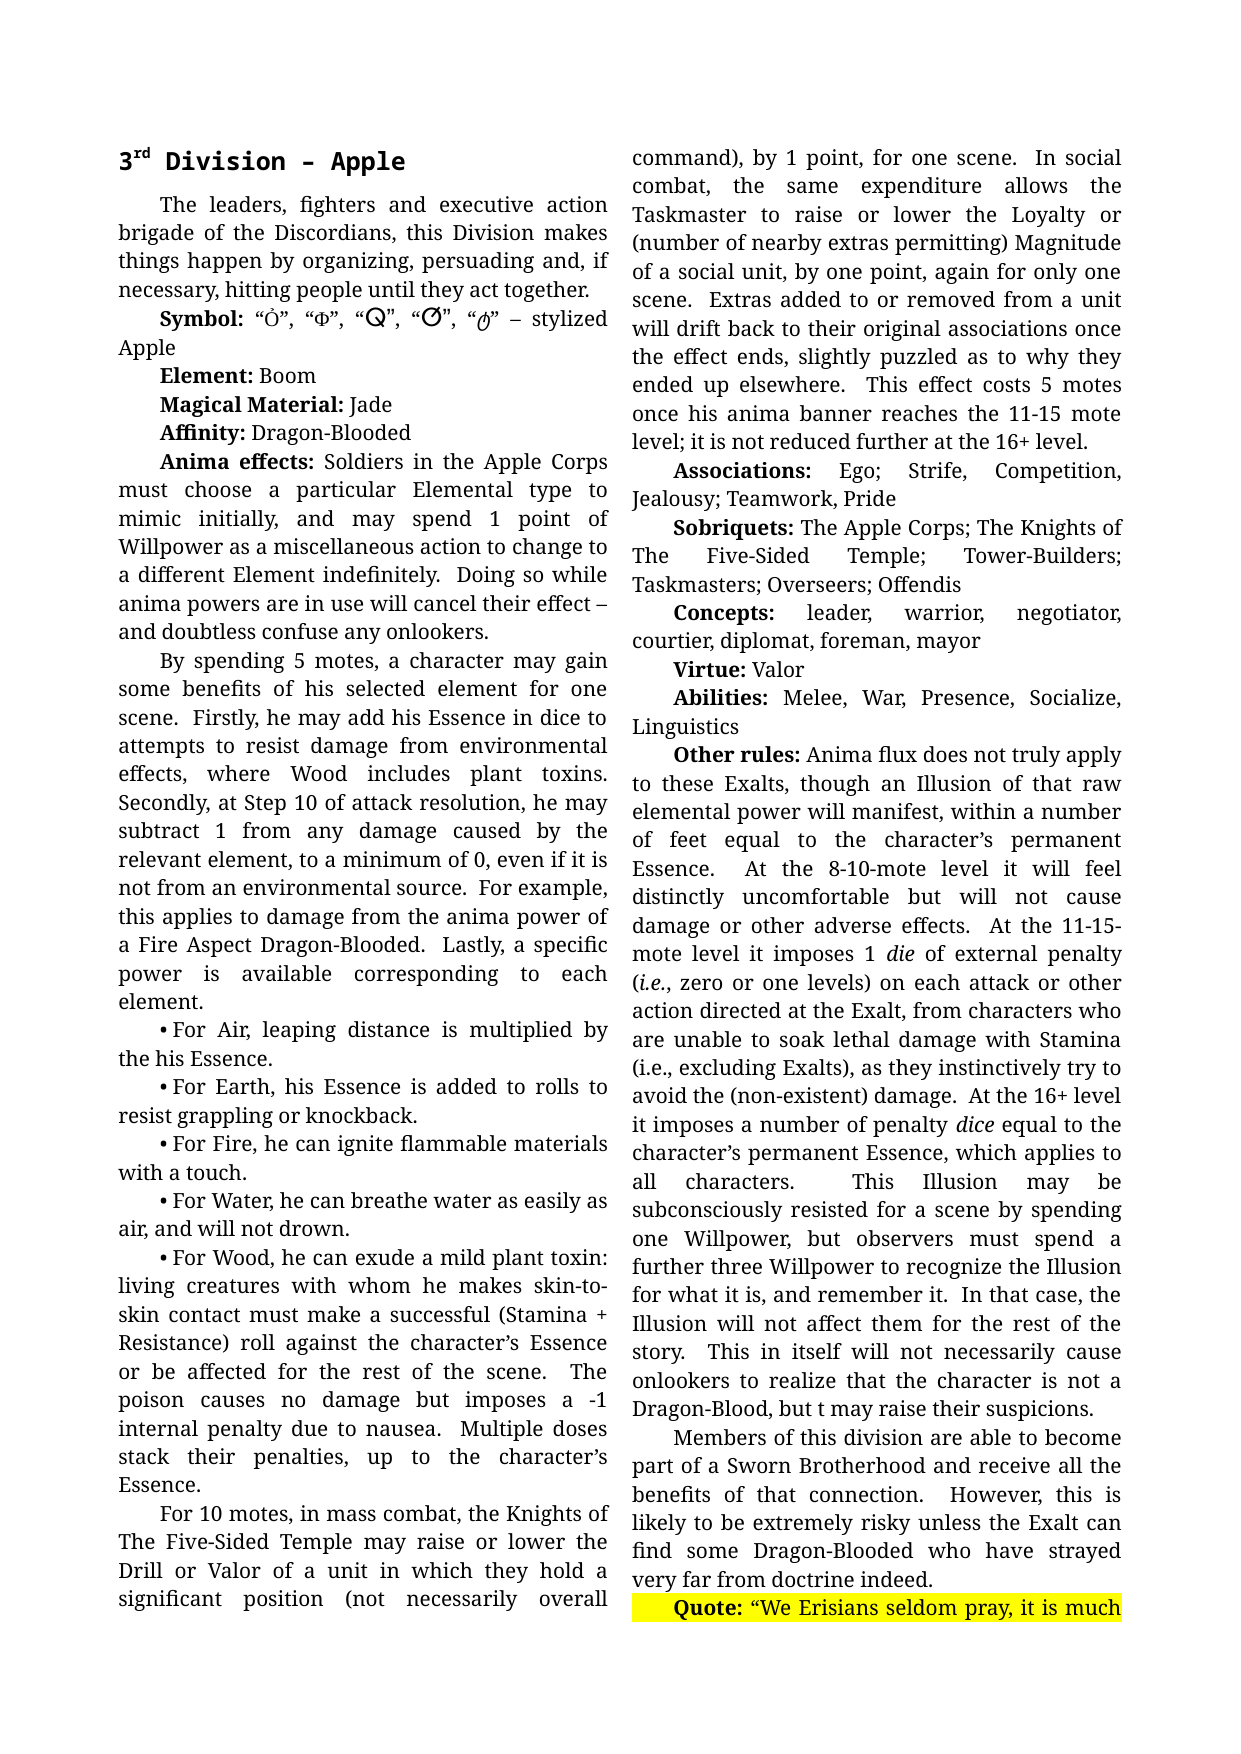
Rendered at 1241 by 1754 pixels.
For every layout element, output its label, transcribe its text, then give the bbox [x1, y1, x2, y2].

list For Water, he can breathe water as easily as air, and will not drown. [118, 1186, 608, 1243]
text Associations: Ego; Strife, Competition, Jealousy; Teamwork, Pride [632, 456, 1122, 513]
text Members of this division are able to become part of a Sworn Brotherhood and receive all the benefits of that connection. However, this is likely to be extremely risky unless the Exalt can find some Dragon-Blooded who have strayed very far from doctrine indeed. [632, 1423, 1122, 1593]
text Affinity: Dragon-Blooded [118, 418, 608, 447]
text Sobriquets: The Apple Corps; The Knights of The Five-Sided Temple; Tower-Builders; Taskmasters; Overseers; Offendis [632, 513, 1122, 598]
text Virtue: Valor [632, 655, 1122, 683]
text Element: Boom [118, 361, 608, 390]
text Other rules: Anima flux does not truly apply to these Exalts, though an Illusion of that raw elemental power will manifest, within a number of feet equal to the character’s permanent Essence. At the 8-10-mote level it will feel distinctly uncomfortable but will not cause damage or other adverse effects. At the 11-15-mote level it imposes 1 die of external penalty (i.e., zero or one levels) on each attack or other action directed at the Exalt, from characters who are unable to soak lethal damage with Stamina (i.e., excluding Exalts), as they instinctively try to avoid the (non-existent) damage. At the 16+ level it imposes a number of penalty dice equal to the character’s permanent Essence, which applies to all characters. This Illusion may be subconsciously resisted for a scene by spending one Willpower, but observers must spend a further three Willpower to recognize the Illusion for what it is, and remember it. In that case, the Illusion will not affect them for the rest of the story. This in itself will not necessarily cause onlookers to realize that the character is not a Dragon-Blood, but t may raise their suspicions. [632, 740, 1122, 1423]
text command), by 1 point, for one scene. In social combat, the same expenditure allows the Taskmaster to raise or lower the Loyalty or (number of nearby extras permitting) Magnitude of a social unit, by one point, again for only one scene. Extras added to or removed from a unit will drift back to their original associations once the effect ends, slightly puzzled as to why they ended up elsewhere. This effect costs 5 motes once his anima banner reaches the 11-15 mote level; it is not reduced further at the 16+ level. [632, 143, 1122, 456]
text The leaders, fighters and executive action brigade of the Discordians, this Division makes things happen by organizing, persuading and, if necessary, hitting people until they act together. [118, 190, 608, 303]
list For Earth, his Essence is added to rolls to resist grappling or knockback. [118, 1072, 608, 1129]
text Anima effects: Soldiers in the Apple Corps must choose a particular Elemental type to mimic initially, and may spend 1 point of Willpower as a miscellaneous action to change to a different Element indefinitely. Doing so while anima powers are in use will cancel their effect – and doubtless confuse any onlookers. [118, 447, 608, 646]
text Quote: “We Erisians seldom pray, it is much [632, 1593, 1122, 1622]
text Abilities: Melee, War, Presence, Socialize, Linguistics [632, 683, 1122, 740]
list For Fire, he can ignite flammable materials with a touch. [118, 1129, 608, 1186]
list For Wood, he can exude a mild plant toxin: living creatures with whom he makes skin-to-skin contact must make a successful (Stamina + Resistance) roll against the character’s Essence or be affected for the rest of the scene. The poison causes no damage but imposes a -1 internal penalty due to nausea. Multiple doses stack their penalties, up to the character’s Essence. [118, 1243, 608, 1499]
text By spending 5 motes, a character may gain some benefits of his selected element for one scene. Firstly, he may add his Essence in dice to attempts to resist damage from environmental effects, where Wood includes plant toxins. Secondly, at Step 10 of attack resolution, he may subtract 1 from any damage caused by the relevant element, to a minimum of 0, even if it is not from an environmental source. For example, this applies to damage from the anima power of a Fire Aspect Dragon-Blooded. Lastly, a specific power is available corresponding to each element. [118, 646, 608, 1016]
text For 10 motes, in mass combat, the Knights of The Five-Sided Temple may raise or lower the Drill or Valor of a unit in which they hold a significant position (not necessarily overall [118, 1499, 608, 1613]
text Concepts: leader, warrior, negotiator, courtier, diplomat, foreman, mayor [632, 598, 1122, 655]
text Magical Material: Jade [118, 390, 608, 418]
text Symbol: “Ỏ”, “Φ”, “ⵕ”, “ⵚ”, “ტ” – stylized Apple [118, 303, 608, 361]
list For Air, leaping distance is multiplied by the his Essence. [118, 1016, 608, 1072]
subtitle 3rd Division – Apple [118, 143, 608, 177]
